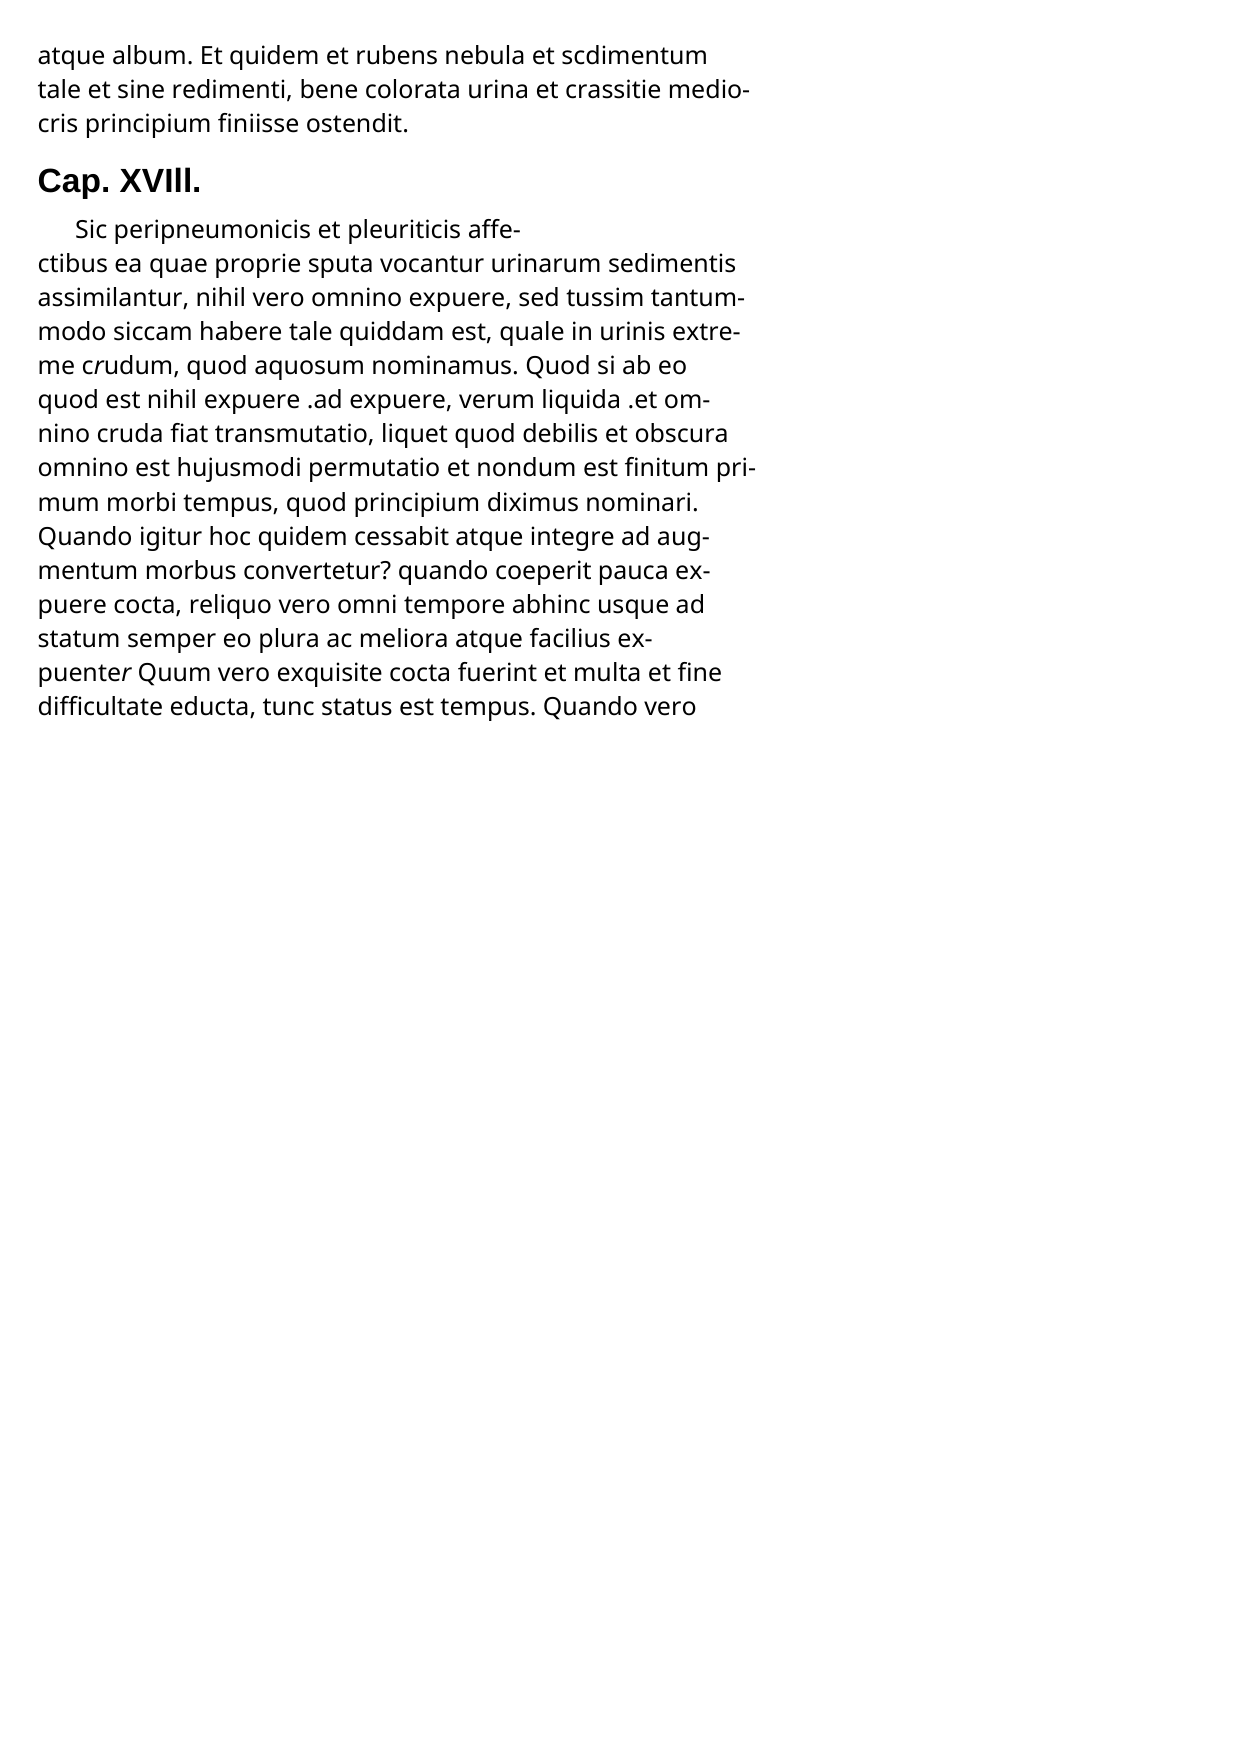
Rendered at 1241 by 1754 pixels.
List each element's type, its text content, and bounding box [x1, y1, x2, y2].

text atque album. Et quidem et rubens nebula et scdimentum tale et sine redimenti, bene colorata urina et crassitie medio- cris principium finiisse ostendit. [37, 37, 1203, 140]
subtitle Cap. XVIll. [37, 161, 1203, 199]
text Sic peripneumonicis et pleuriticis affe- ctibus ea quae proprie sputa vocantur urinarum sedimentis assimilantur, nihil vero omnino expuere, sed tussim tantum- modo siccam habere tale quiddam est, quale in urinis extre- me crudum, quod aquosum nominamus. Quod si ab eo quod est nihil expuere .ad expuere, verum liquida .et om- nino cruda fiat transmutatio, liquet quod debilis et obscura omnino est hujusmodi permutatio et nondum est finitum pri- mum morbi tempus, quod principium diximus nominari. Quando igitur hoc quidem cessabit atque integre ad aug- mentum morbus convertetur? quando coeperit pauca ex- puere cocta, reliquo vero omni tempore abhinc usque ad statum semper eo plura ac meliora atque facilius ex- puenter Quum vero exquisite cocta fuerint et multa et fine difficultate educta, tunc status est tempus. Quando vero [37, 212, 1203, 723]
